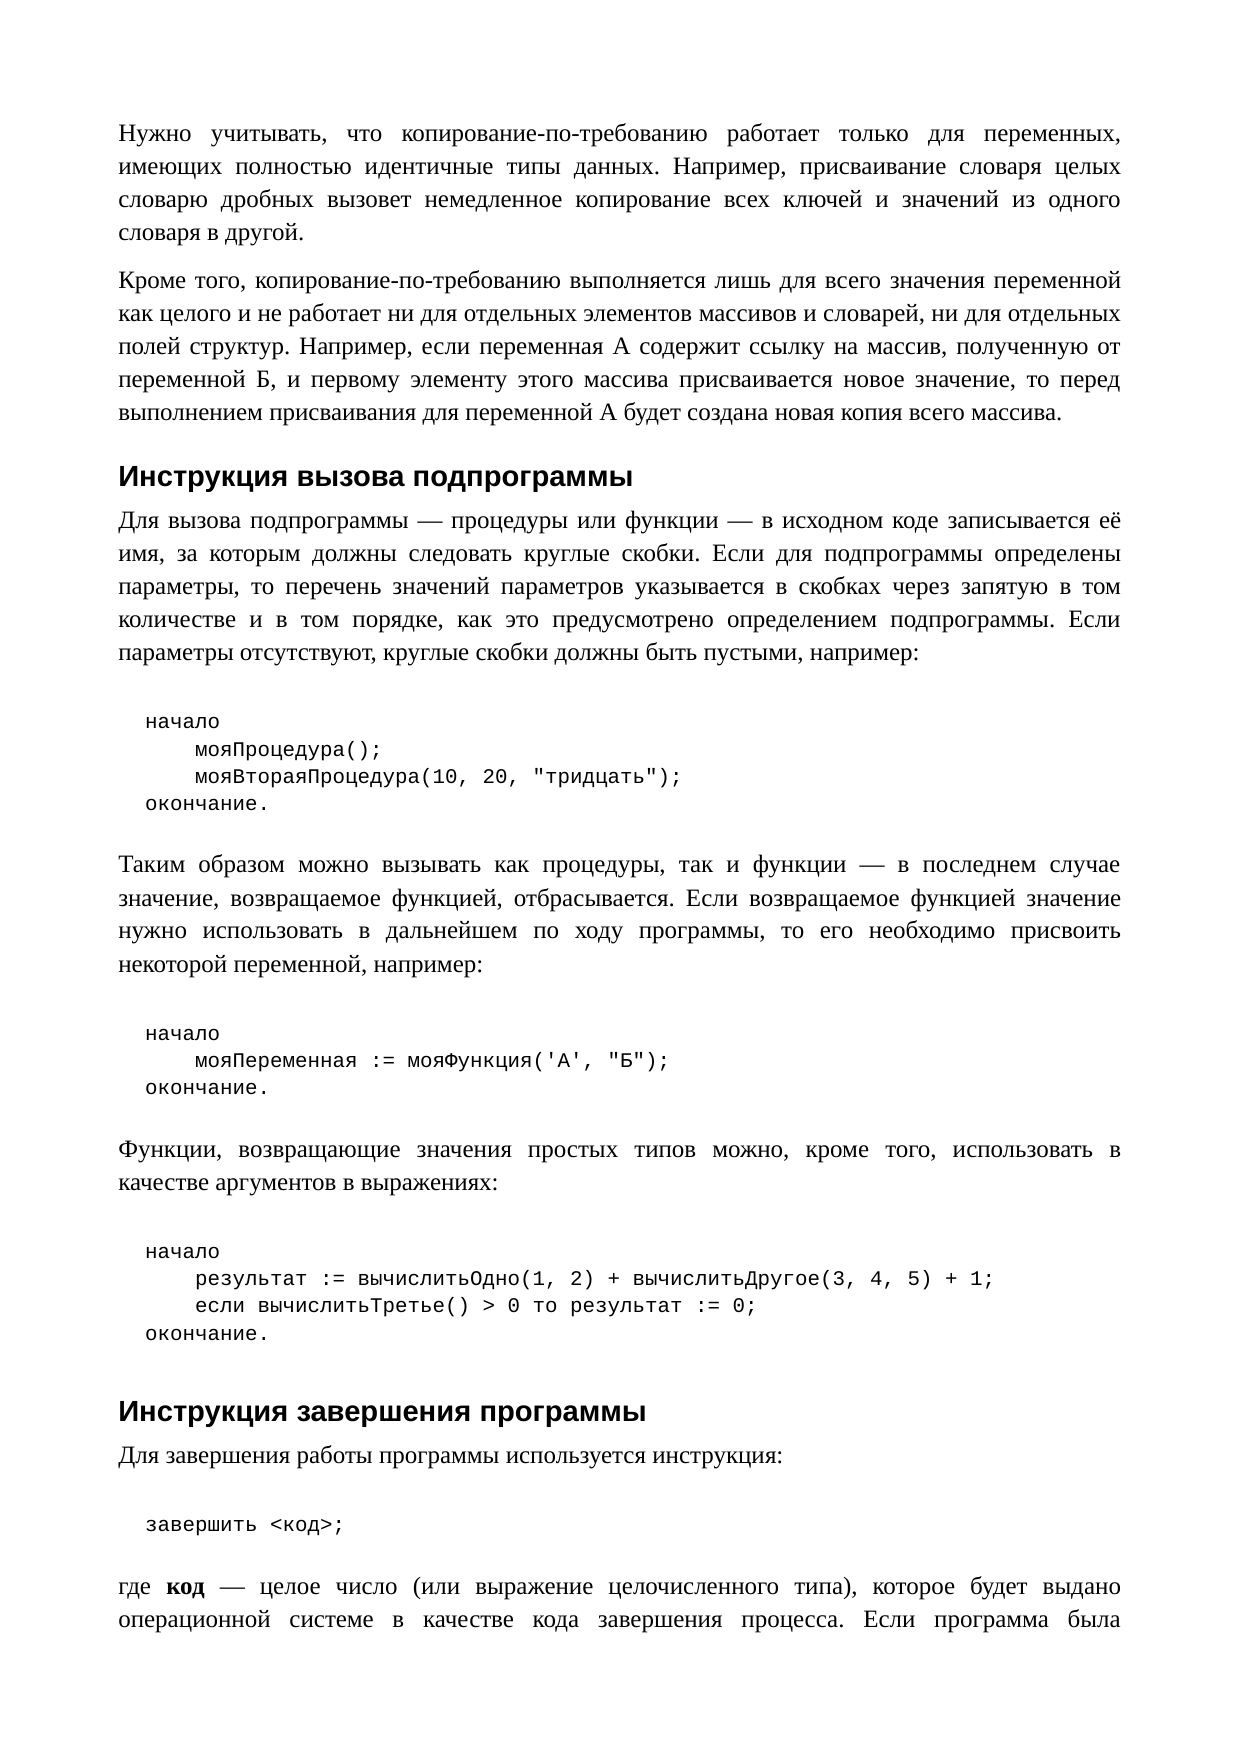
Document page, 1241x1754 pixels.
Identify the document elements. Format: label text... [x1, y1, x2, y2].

text Для вызова подпрограммы — процедуры или функции — в исходном коде записывается её имя, за которым должны следовать круглые скобки. Если для подпрограммы определены параметры, то перечень значений параметров указывается в скобках через запятую в том количестве и в том порядке, как это предусмотрено определением подпрограммы. Если параметры отсутствуют, круглые скобки должны быть пустыми, например: [118, 505, 1122, 666]
text Нужно учитывать, что копирование-по-требованию работает только для переменных, имеющих полностью идентичные типы данных. Например, присваивание словаря целых словарю дробных вызовет немедленное копирование всех ключей и значений из одного словаря в другой. [118, 118, 1122, 246]
text начало результат := вычислитьОдно(1, 2) + вычислитьДругое(3, 4, 5) + 1; если вычислитьТретье() > 0 то результат := 0; окончание. [136, 1232, 1104, 1355]
text где код — целое число (или выражение целочисленного типа), которое будет выдано операционной системе в качестве кода завершения процесса. Если программа была [118, 1571, 1122, 1632]
text Кроме того, копирование-по-требованию выполняется лишь для всего значения переменной как целого и не работает ни для отдельных элементов массивов и словарей, ни для отдельных полей структур. Например, если переменная А содержит ссылку на массив, полученную от переменной Б, и первому элементу этого массива присваивается новое значение, то перед выполнением присваивания для переменной А будет создана новая копия всего массива. [118, 265, 1122, 426]
text Функции, возвращающие значения простых типов можно, кроме того, использовать в качестве аргументов в выражениях: [118, 1134, 1122, 1196]
text Таким образом можно вызывать как процедуры, так и функции — в последнем случае значение, возвращаемое функцией, отбрасывается. Если возвращаемое функцией значение нужно использовать в дальнейшем по ходу программы, то его необходимо присвоить некоторой переменной, например: [118, 849, 1122, 977]
text завершить <код>; [136, 1505, 1104, 1547]
subtitle Инструкция вызова подпрограммы [118, 459, 1122, 493]
subtitle Инструкция завершения программы [118, 1394, 1122, 1427]
text Для завершения работы программы используется инструкция: [118, 1440, 1122, 1469]
text начало мояПроцедура(); мояВтораяПроцедура(10, 20, "тридцать"); окончание. [136, 702, 1104, 825]
text начало мояПеременная := мояФункция('А', "Б"); окончание. [136, 1014, 1104, 1110]
